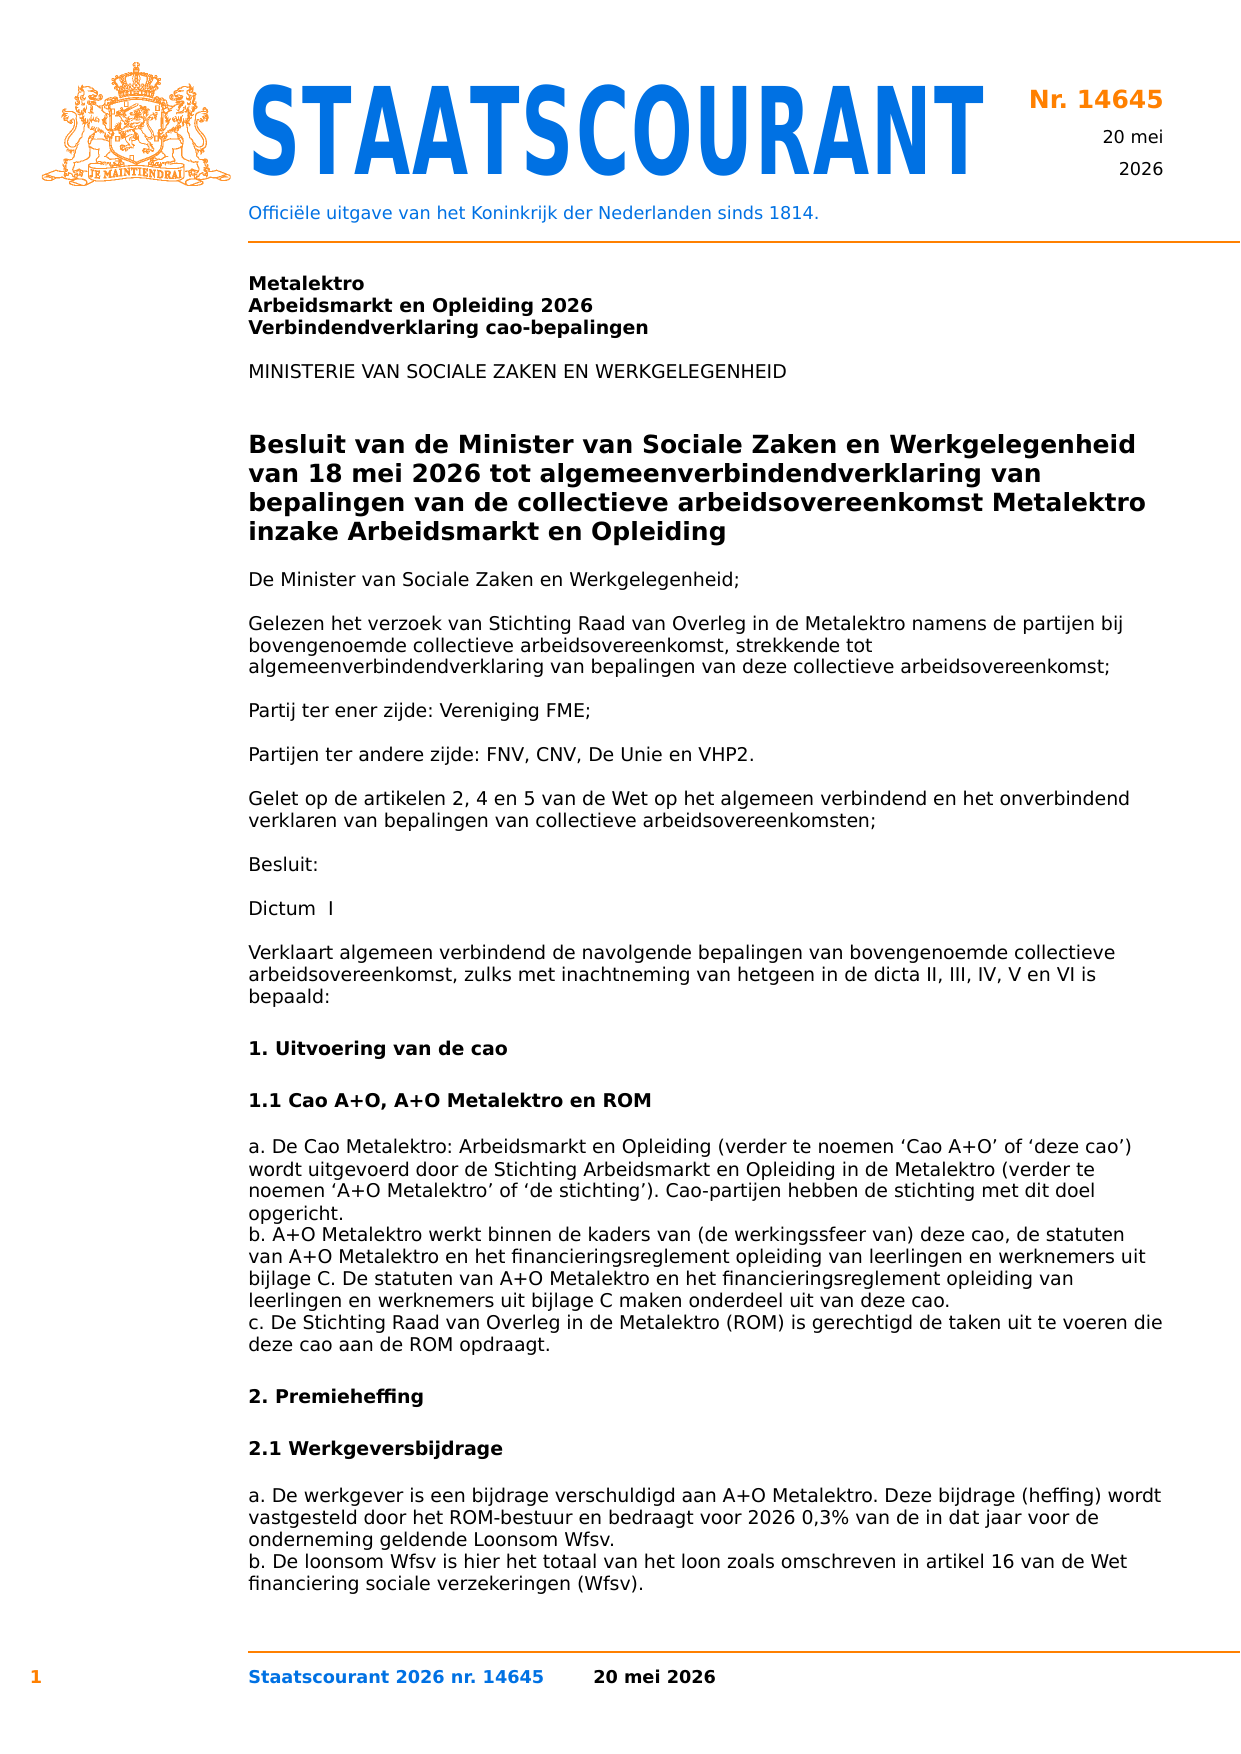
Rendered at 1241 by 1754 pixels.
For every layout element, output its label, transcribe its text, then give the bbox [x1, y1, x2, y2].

text Gelezen het verzoek van Stichting Raad van Overleg in de Metalektro namens de partijen bij bovengenoemde collectieve arbeidsovereenkomst, strekkende tot algemeenverbindendverklaring van bepalingen van deze collectieve arbeidsovereenkomst; [248, 612, 1163, 678]
subtitle 1. Uitvoering van de cao [248, 1037, 1163, 1059]
table_cell Officiële uitgave van het Koninkrijk der Nederlanden sinds 1814. [248, 203, 1240, 241]
picture [41, 62, 231, 186]
text Partij ter ener zijde: Vereniging FME; [248, 700, 1163, 722]
subtitle 2. Premieheffing [248, 1386, 1163, 1408]
text c. De Stichting Raad van Overleg in de Metalektro (ROM) is gerechtigd de taken uit te voeren die deze cao aan de ROM opdraagt. [248, 1312, 1163, 1356]
subtitle 1.1 Cao A+O, A+O Metalektro en ROM [248, 1089, 1163, 1111]
table_header Nr. 14645 [998, 62, 1240, 121]
text b. A+O Metalektro werkt binnen de kaders van (de werkingssfeer van) deze cao, de statuten van A+O Metalektro en het financieringsreglement opleiding van leerlingen en werknemers uit bijlage C. De statuten van A+O Metalektro en het financieringsreglement opleiding van leerlingen en werknemers uit bijlage C maken onderdeel uit van deze cao. [248, 1224, 1163, 1312]
text a. De werkgever is een bijdrage verschuldigd aan A+O Metalektro. Deze bijdrage (heffing) wordt vastgesteld door het ROM-bestuur en bedraagt voor 2026 0,3% van de in dat jaar voor de onderneming geldende Loonsom Wfsv. [248, 1485, 1163, 1551]
text Verbindendverklaring cao-bepalingen [248, 317, 1163, 339]
text Arbeidsmarkt en Opleiding 2026 [248, 295, 1163, 317]
table_header STAATSCOURANT [248, 62, 998, 203]
text MINISTERIE VAN SOCIALE ZAKEN EN WERKGELEGENHEID [248, 361, 1163, 383]
subtitle Besluit van de Minister van Sociale Zaken en Werkgelegenheid van 18 mei 2026 tot algemeenverbindendverklaring van bepalingen van de collectieve arbeidsovereenkomst Metalektro inzake Arbeidsmarkt en Opleiding [248, 430, 1163, 547]
table_cell 2026 [998, 153, 1240, 203]
text Gelet op de artikelen 2, 4 en 5 van de Wet op het algemeen verbindend en het onverbindend verklaren van bepalingen van collectieve arbeidsovereenkomsten; [248, 788, 1163, 832]
text De Minister van Sociale Zaken en Werkgelegenheid; [248, 569, 1163, 591]
table_cell 20 mei [998, 121, 1240, 153]
text Dictum I [248, 898, 1163, 920]
text Verklaart algemeen verbindend de navolgende bepalingen van bovengenoemde collectieve arbeidsovereenkomst, zulks met inachtneming van hetgeen in de dicta II, III, IV, V en VI is bepaald: [248, 942, 1163, 1007]
text Metalektro [248, 273, 1163, 295]
text Partijen ter andere zijde: FNV, CNV, De Unie en VHP2. [248, 744, 1163, 766]
text a. De Cao Metalektro: Arbeidsmarkt en Opleiding (verder te noemen ‘Cao A+O’ of ‘deze cao’) wordt uitgevoerd door de Stichting Arbeidsmarkt en Opleiding in de Metalektro (verder te noemen ‘A+O Metalektro’ of ‘de stichting’). Cao-partijen hebben de stichting met dit doel opgericht. [248, 1136, 1163, 1224]
subtitle 2.1 Werkgeversbijdrage [248, 1438, 1163, 1460]
table_header [25, 62, 248, 241]
text Besluit: [248, 854, 1163, 876]
text b. De loonsom Wfsv is hier het totaal van het loon zoals omschreven in artikel 16 van de Wet financiering sociale verzekeringen (Wfsv). [248, 1551, 1163, 1595]
